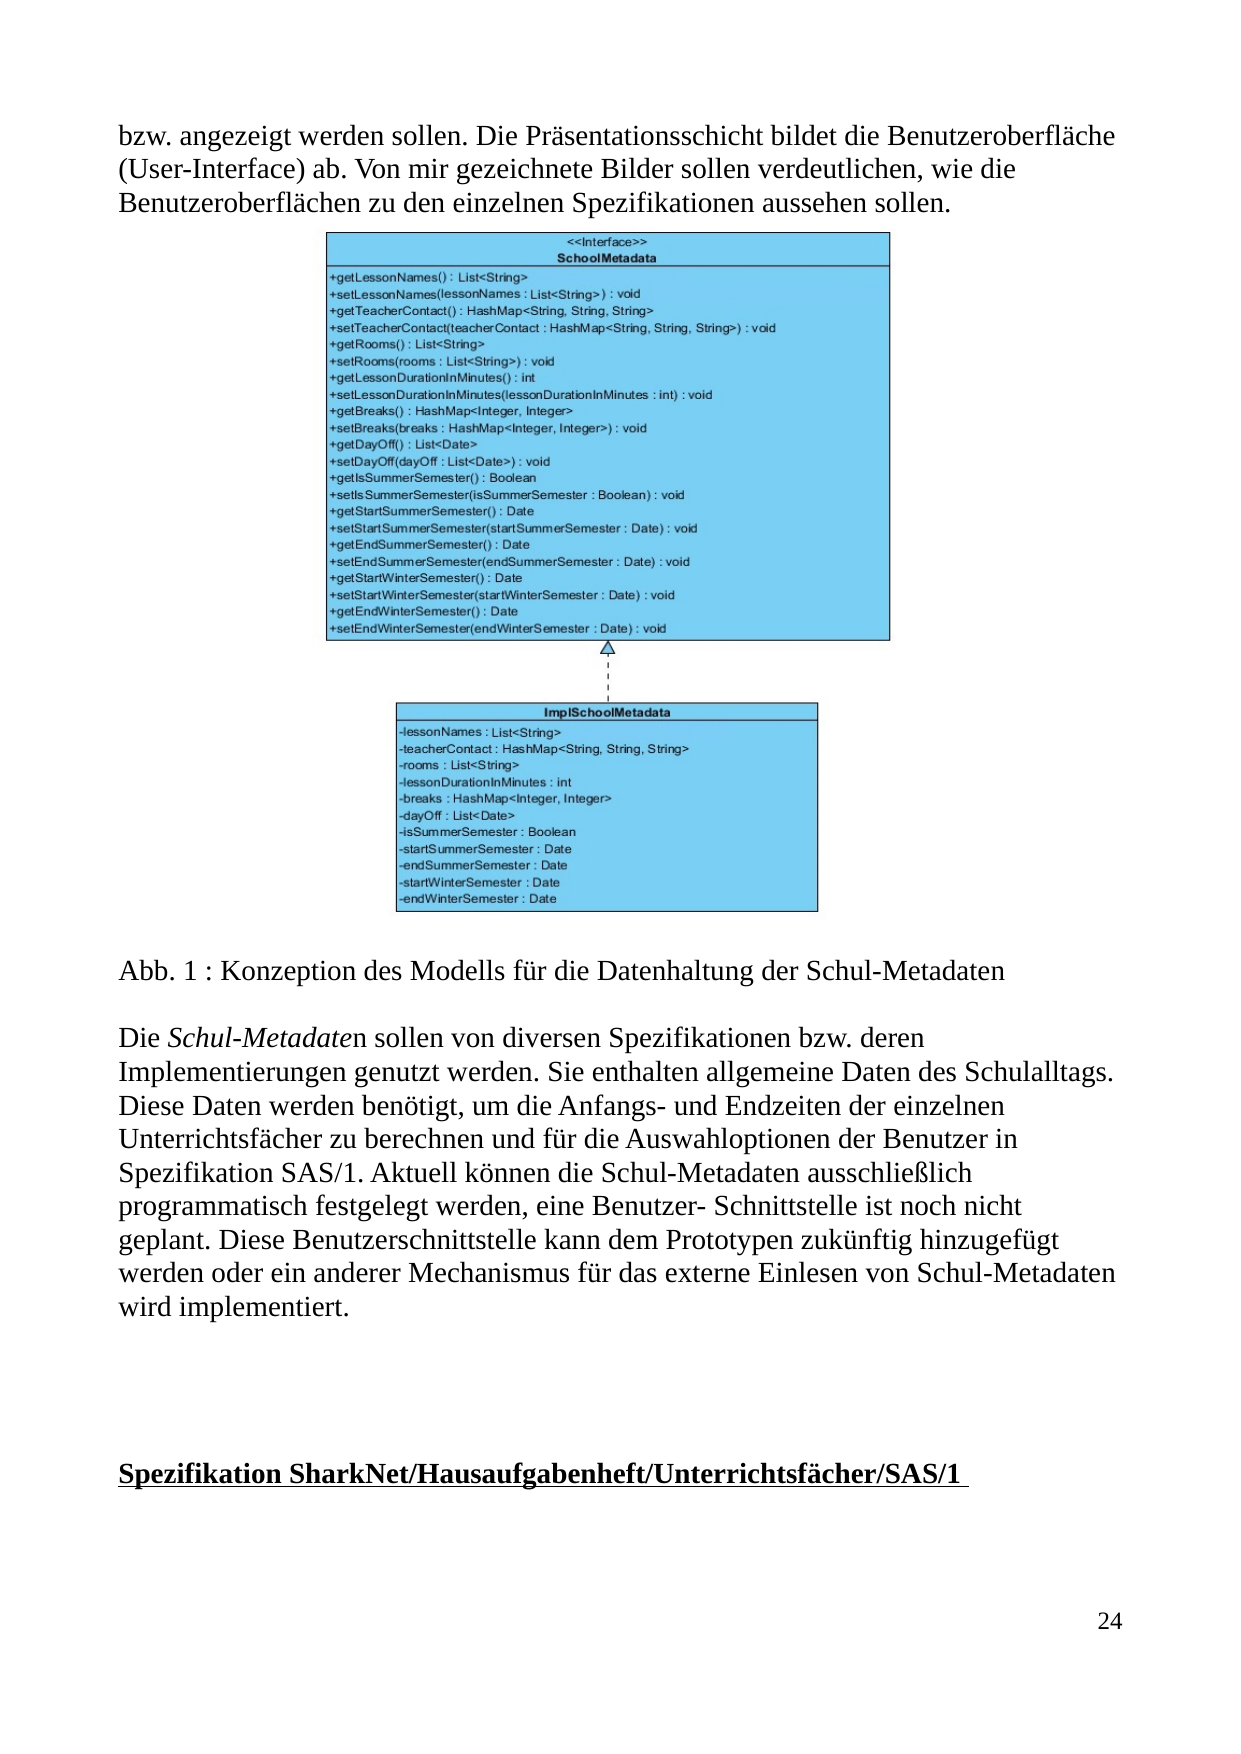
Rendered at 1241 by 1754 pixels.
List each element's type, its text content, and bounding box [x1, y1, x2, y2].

text Abb. 1 : Konzeption des Modells für die Datenhaltung der Schul-Metadaten [118, 953, 1122, 987]
text bzw. angezeigt werden sollen. Die Präsentationsschicht bildet die Benutzeroberfläche (User-Interface) ab. Von mir gezeichnete Bilder sollen verdeutlichen, wie die Benutzeroberflächen zu den einzelnen Spezifikationen aussehen sollen. [118, 118, 1122, 219]
text Die Schul-Metadaten sollen von diversen Spezifikationen bzw. deren Implementierungen genutzt werden. Sie enthalten allgemeine Daten des Schulalltags. Diese Daten werden benötigt, um die Anfangs- und Endzeiten der einzelnen Unterrichtsfächer zu berechnen und für die Auswahloptionen der Benutzer in Spezifikation SAS/1. Aktuell können die Schul-Metadaten ausschließlich programmatisch festgelegt werden, eine Benutzer- Schnittstelle ist noch nicht geplant. Diese Benutzerschnittstelle kann dem Prototypen zukünftig hinzugefügt werden oder ein anderer Mechanismus für das externe Einlesen von Schul-Metadaten wird implementiert. [118, 1021, 1122, 1322]
picture [311, 229, 929, 920]
text Spezifikation SharkNet/Hausaufgabenheft/Unterrichtsfächer/SAS/1 [118, 1457, 1122, 1490]
